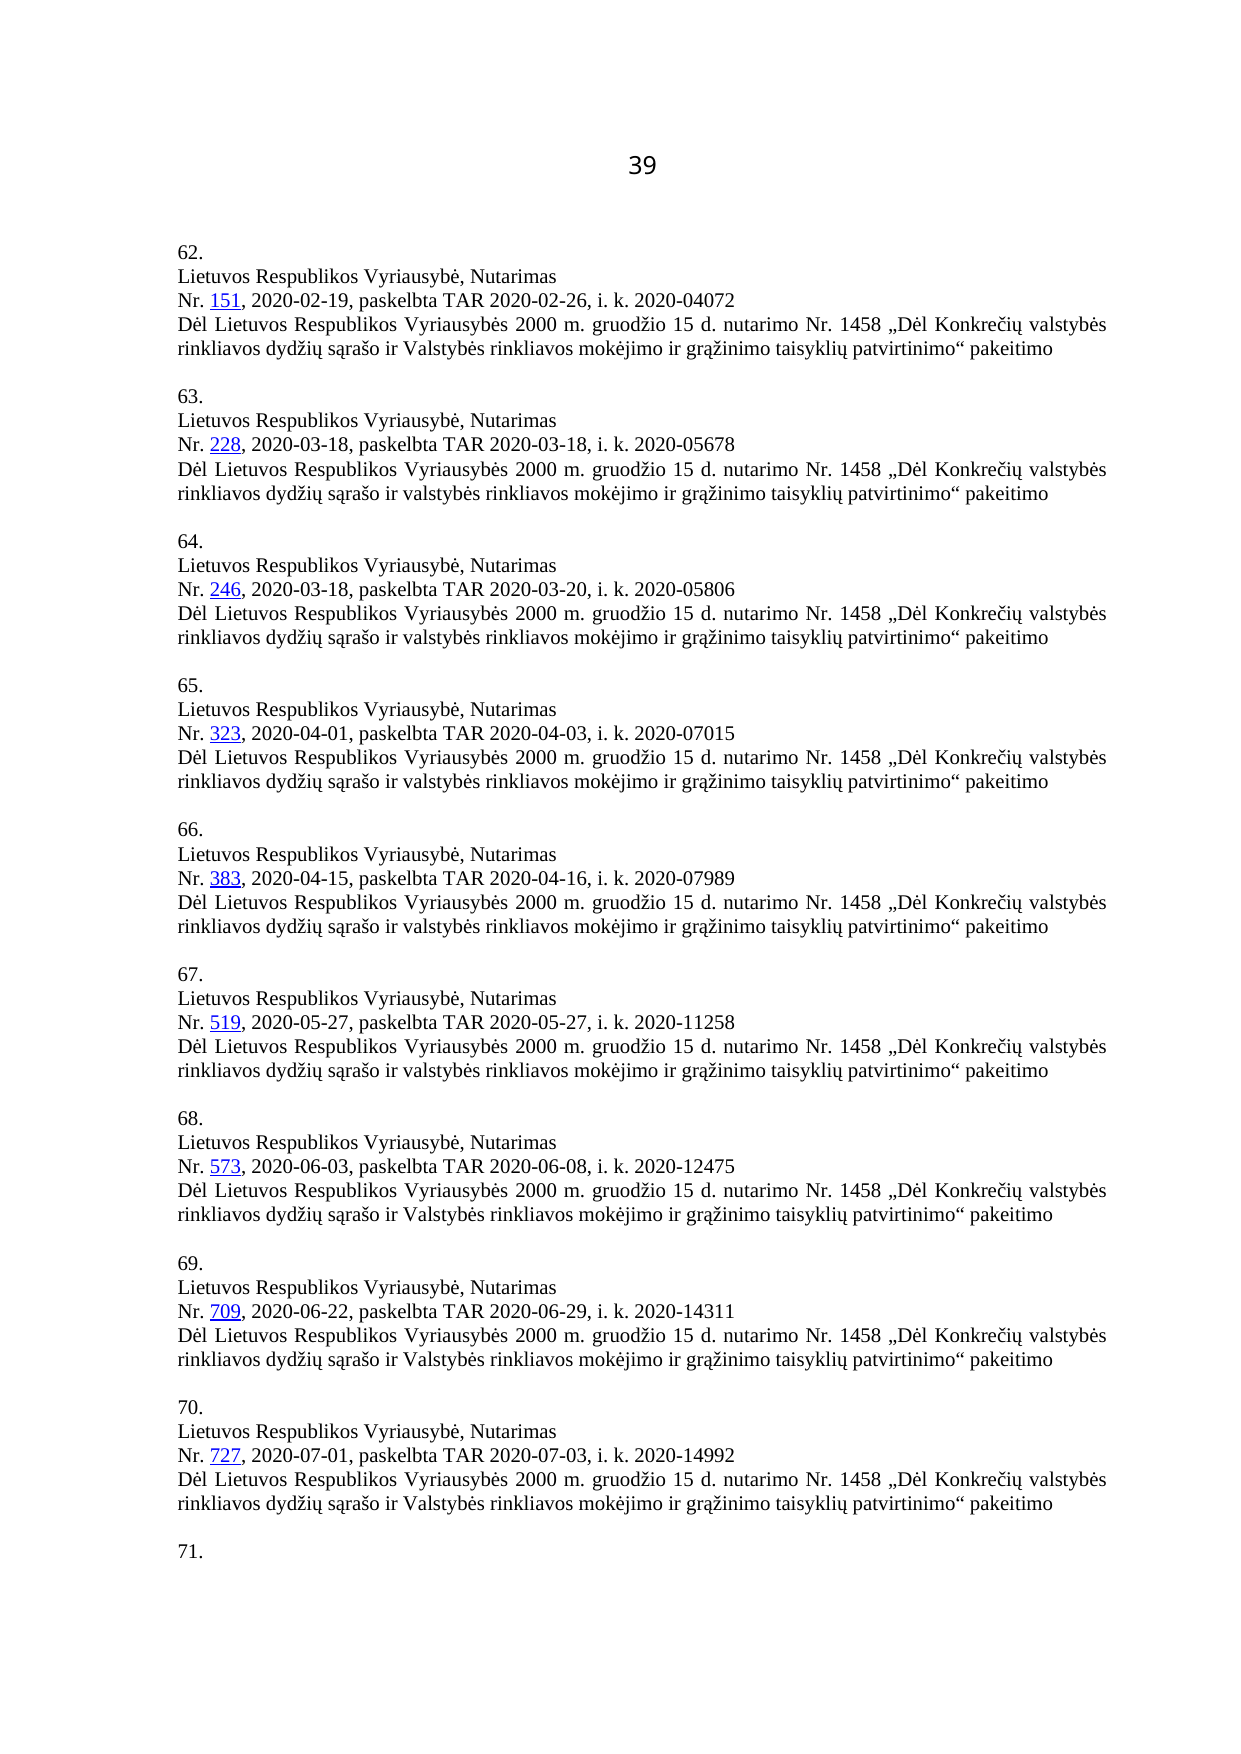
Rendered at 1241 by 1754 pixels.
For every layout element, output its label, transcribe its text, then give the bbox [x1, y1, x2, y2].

text Dėl Lietuvos Respublikos Vyriausybės 2000 m. gruodžio 15 d. nutarimo Nr. 1458 „Dėl Konkrečių valstybės rinkliavos dydžių sąrašo ir Valstybės rinkliavos mokėjimo ir grąžinimo taisyklių patvirtinimo“ pakeitimo [177, 1323, 1107, 1371]
text Nr. 727, 2020-07-01, paskelbta TAR 2020-07-03, i. k. 2020-14992 [177, 1443, 1107, 1467]
text Dėl Lietuvos Respublikos Vyriausybės 2000 m. gruodžio 15 d. nutarimo Nr. 1458 „Dėl Konkrečių valstybės rinkliavos dydžių sąrašo ir valstybės rinkliavos mokėjimo ir grąžinimo taisyklių patvirtinimo“ pakeitimo [177, 601, 1107, 649]
text 63. [177, 384, 1107, 408]
text 68. [177, 1106, 1107, 1130]
text Dėl Lietuvos Respublikos Vyriausybės 2000 m. gruodžio 15 d. nutarimo Nr. 1458 „Dėl Konkrečių valstybės rinkliavos dydžių sąrašo ir Valstybės rinkliavos mokėjimo ir grąžinimo taisyklių patvirtinimo“ pakeitimo [177, 1178, 1107, 1226]
text Lietuvos Respublikos Vyriausybė, Nutarimas [177, 408, 1107, 432]
text 70. [177, 1395, 1107, 1419]
text Lietuvos Respublikos Vyriausybė, Nutarimas [177, 1274, 1107, 1299]
text Nr. 228, 2020-03-18, paskelbta TAR 2020-03-18, i. k. 2020-05678 [177, 432, 1107, 456]
text Dėl Lietuvos Respublikos Vyriausybės 2000 m. gruodžio 15 d. nutarimo Nr. 1458 „Dėl Konkrečių valstybės rinkliavos dydžių sąrašo ir valstybės rinkliavos mokėjimo ir grąžinimo taisyklių patvirtinimo“ pakeitimo [177, 456, 1107, 504]
text Nr. 151, 2020-02-19, paskelbta TAR 2020-02-26, i. k. 2020-04072 [177, 288, 1107, 312]
text Dėl Lietuvos Respublikos Vyriausybės 2000 m. gruodžio 15 d. nutarimo Nr. 1458 „Dėl Konkrečių valstybės rinkliavos dydžių sąrašo ir valstybės rinkliavos mokėjimo ir grąžinimo taisyklių patvirtinimo“ pakeitimo [177, 745, 1107, 793]
text Lietuvos Respublikos Vyriausybė, Nutarimas [177, 264, 1107, 288]
text 67. [177, 962, 1107, 986]
text 69. [177, 1251, 1107, 1274]
text Lietuvos Respublikos Vyriausybė, Nutarimas [177, 986, 1107, 1010]
text Dėl Lietuvos Respublikos Vyriausybės 2000 m. gruodžio 15 d. nutarimo Nr. 1458 „Dėl Konkrečių valstybės rinkliavos dydžių sąrašo ir valstybės rinkliavos mokėjimo ir grąžinimo taisyklių patvirtinimo“ pakeitimo [177, 889, 1107, 938]
text Nr. 573, 2020-06-03, paskelbta TAR 2020-06-08, i. k. 2020-12475 [177, 1154, 1107, 1178]
text 64. [177, 529, 1107, 553]
text 66. [177, 817, 1107, 841]
text Lietuvos Respublikos Vyriausybė, Nutarimas [177, 1130, 1107, 1154]
text Nr. 519, 2020-05-27, paskelbta TAR 2020-05-27, i. k. 2020-11258 [177, 1010, 1107, 1034]
text Nr. 246, 2020-03-18, paskelbta TAR 2020-03-20, i. k. 2020-05806 [177, 577, 1107, 601]
text Nr. 709, 2020-06-22, paskelbta TAR 2020-06-29, i. k. 2020-14311 [177, 1299, 1107, 1323]
text Nr. 383, 2020-04-15, paskelbta TAR 2020-04-16, i. k. 2020-07989 [177, 866, 1107, 889]
text Lietuvos Respublikos Vyriausybė, Nutarimas [177, 841, 1107, 866]
text Dėl Lietuvos Respublikos Vyriausybės 2000 m. gruodžio 15 d. nutarimo Nr. 1458 „Dėl Konkrečių valstybės rinkliavos dydžių sąrašo ir valstybės rinkliavos mokėjimo ir grąžinimo taisyklių patvirtinimo“ pakeitimo [177, 1034, 1107, 1082]
text 62. [177, 240, 1107, 264]
text Dėl Lietuvos Respublikos Vyriausybės 2000 m. gruodžio 15 d. nutarimo Nr. 1458 „Dėl Konkrečių valstybės rinkliavos dydžių sąrašo ir Valstybės rinkliavos mokėjimo ir grąžinimo taisyklių patvirtinimo“ pakeitimo [177, 1467, 1107, 1515]
text Lietuvos Respublikos Vyriausybė, Nutarimas [177, 1419, 1107, 1443]
text Dėl Lietuvos Respublikos Vyriausybės 2000 m. gruodžio 15 d. nutarimo Nr. 1458 „Dėl Konkrečių valstybės rinkliavos dydžių sąrašo ir Valstybės rinkliavos mokėjimo ir grąžinimo taisyklių patvirtinimo“ pakeitimo [177, 312, 1107, 360]
text Lietuvos Respublikos Vyriausybė, Nutarimas [177, 553, 1107, 577]
text Lietuvos Respublikos Vyriausybė, Nutarimas [177, 697, 1107, 721]
text 71. [177, 1539, 1107, 1563]
text 65. [177, 673, 1107, 697]
text Nr. 323, 2020-04-01, paskelbta TAR 2020-04-03, i. k. 2020-07015 [177, 721, 1107, 745]
